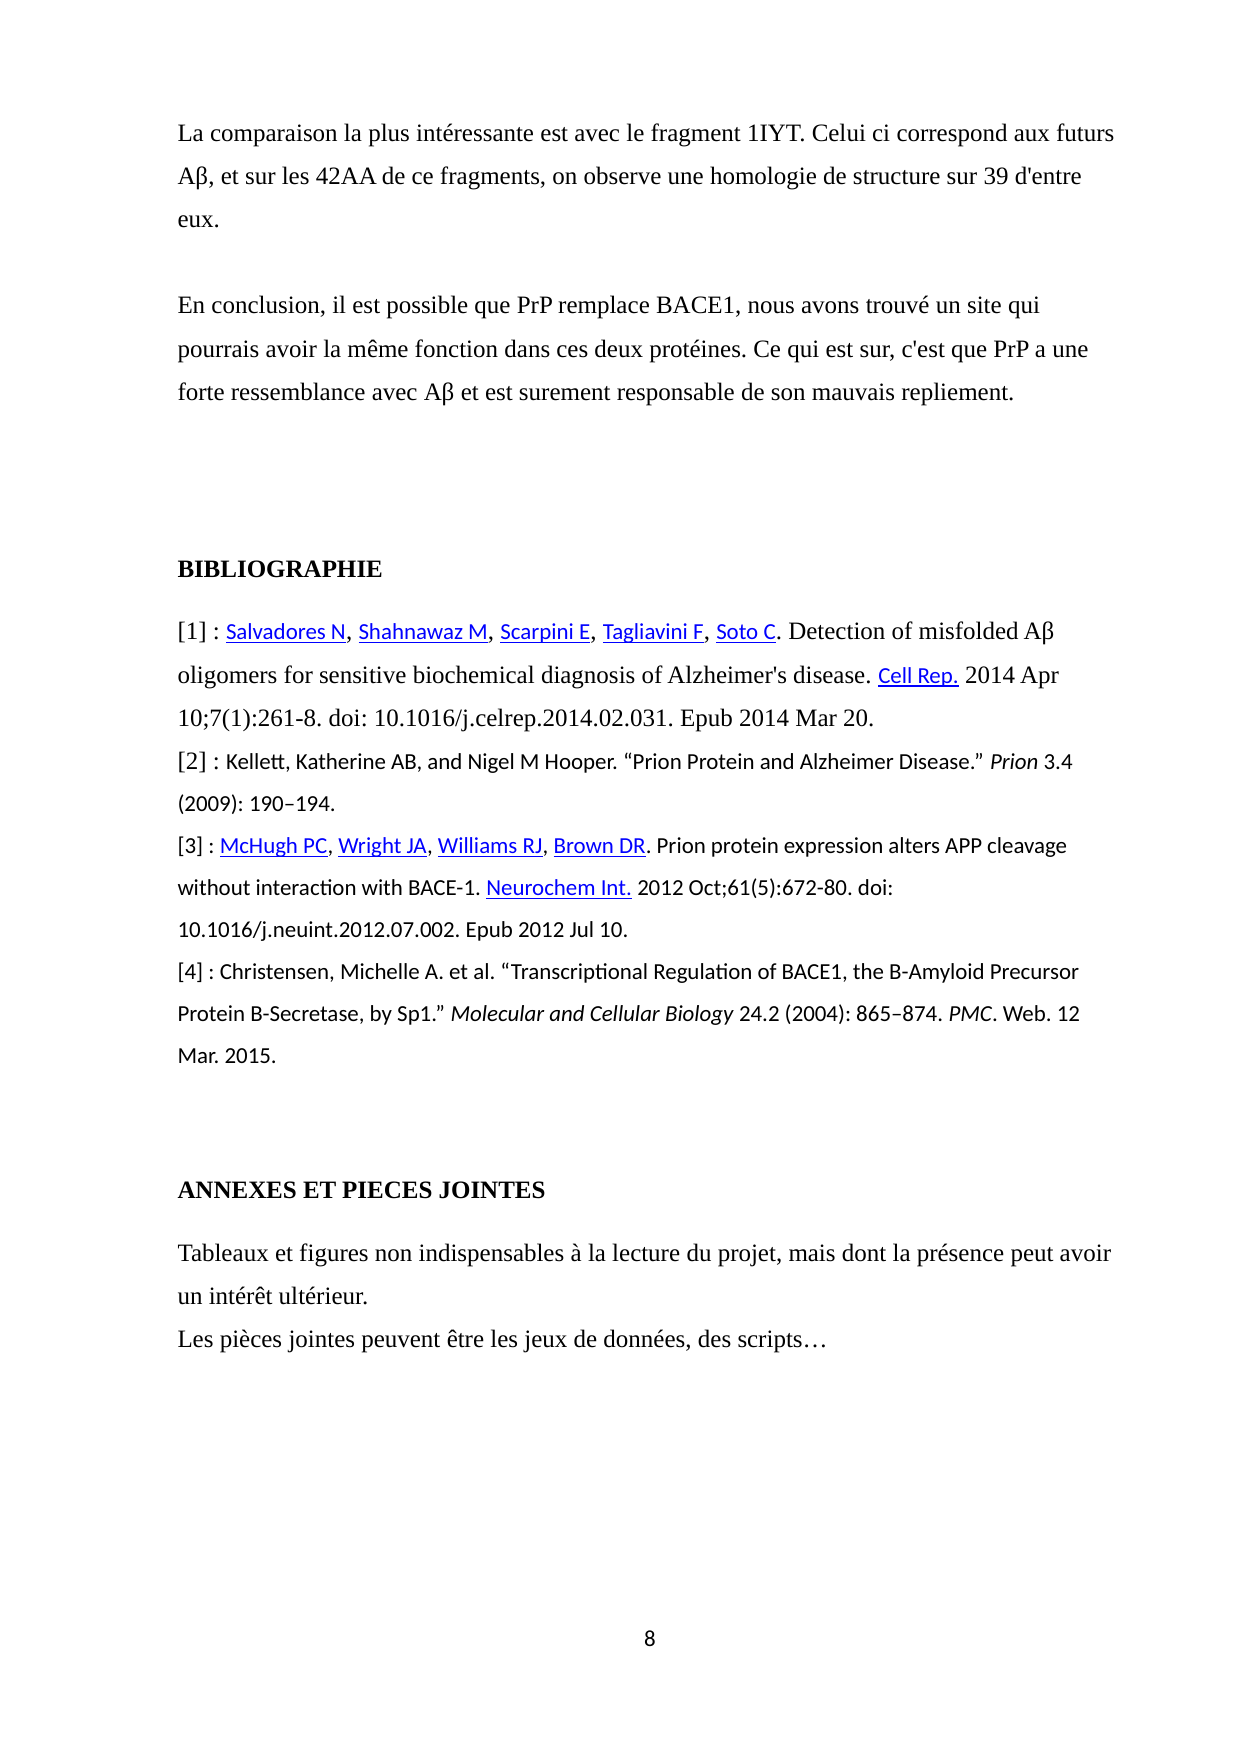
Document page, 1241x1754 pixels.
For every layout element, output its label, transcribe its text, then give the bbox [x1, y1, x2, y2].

text [1] : Salvadores N, Shahnawaz M, Scarpini E, Tagliavini F, Soto C. Detection of misfolded Aβ oligomers for sensitive biochemical diagnosis of Alzheimer's disease. Cell Rep. 2014 Apr 10;7(1):261-8. doi: 10.1016/j.celrep.2014.02.031. Epub 2014 Mar 20. [177, 616, 1122, 732]
text [4] : Christensen, Michelle A. et al. “Transcriptional Regulation of BACE1, the Β-Amyloid Precursor Protein Β-Secretase, by Sp1.” Molecular and Cellular Biology 24.2 (2004): 865–874. PMC. Web. 12 Mar. 2015. [177, 957, 1122, 1069]
text En conclusion, il est possible que PrP remplace BACE1, nous avons trouvé un site qui pourrais avoir la même fonction dans ces deux protéines. Ce qui est sur, c'est que PrP a une forte ressemblance avec Aβ et est surement responsable de son mauvais repliement. [177, 291, 1122, 406]
text Tableaux et figures non indispensables à la lecture du projet, mais dont la présence peut avoir un intérêt ultérieur. [177, 1238, 1122, 1310]
text [3] : McHugh PC, Wright JA, Williams RJ, Brown DR. Prion protein expression alters APP cleavage without interaction with BACE-1. Neurochem Int. 2012 Oct;61(5):672-80. doi: 10.1016/j.neuint.2012.07.002. Epub 2012 Jul 10. [177, 831, 1122, 943]
text Les pièces jointes peuvent être les jeux de données, des scripts… [177, 1324, 1122, 1353]
text La comparaison la plus intéressante est avec le fragment 1IYT. Celui ci correspond aux futurs Aβ, et sur les 42AA de ce fragments, on observe une homologie de structure sur 39 d'entre eux. [177, 118, 1122, 233]
subtitle BIBLIOGRAPHIE [177, 554, 1122, 583]
subtitle ANNEXES ET PIECES JOINTES [177, 1175, 1122, 1204]
text [2] : Kellett, Katherine AB, and Nigel M Hooper. “Prion Protein and Alzheimer Disease.” Prion 3.4 (2009): 190–194. [177, 746, 1122, 817]
